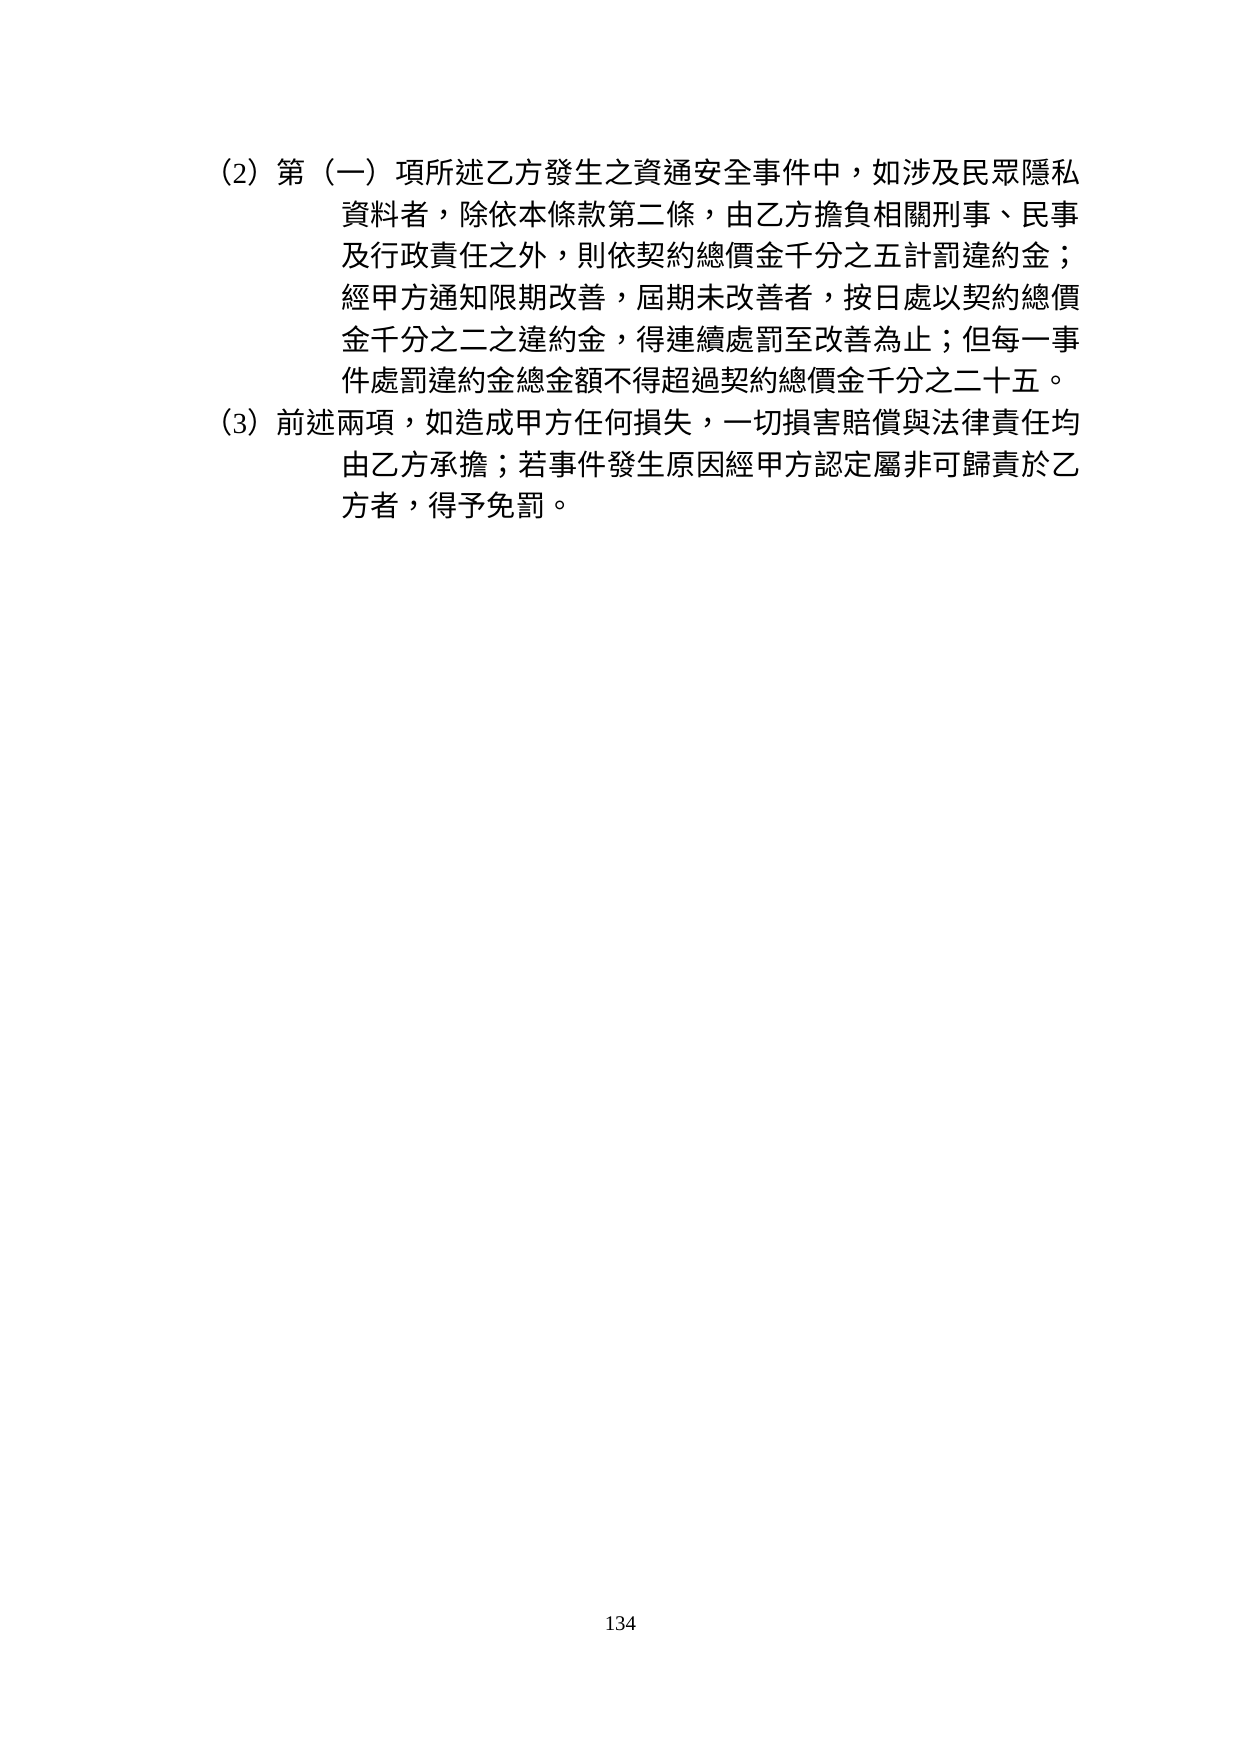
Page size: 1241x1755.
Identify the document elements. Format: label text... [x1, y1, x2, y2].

list 第（一）項所述乙方發生之資通安全事件中，如涉及民眾隱私資料者，除依本條款第二條，由乙方擔負相關刑事、民事及行政責任之外，則依契約總價金千分之五計罰違約金；經甲方通知限期改善，屆期未改善者，按日處以契約總價金千分之二之違約金，得連續處罰至改善為止；但每一事件處罰違約金總金額不得超過契約總價金千分之二十五。 [203, 150, 1081, 400]
list 前述兩項，如造成甲方任何損失，一切損害賠償與法律責任均由乙方承擔；若事件發生原因經甲方認定屬非可歸責於乙方者，得予免罰。 [203, 400, 1081, 525]
